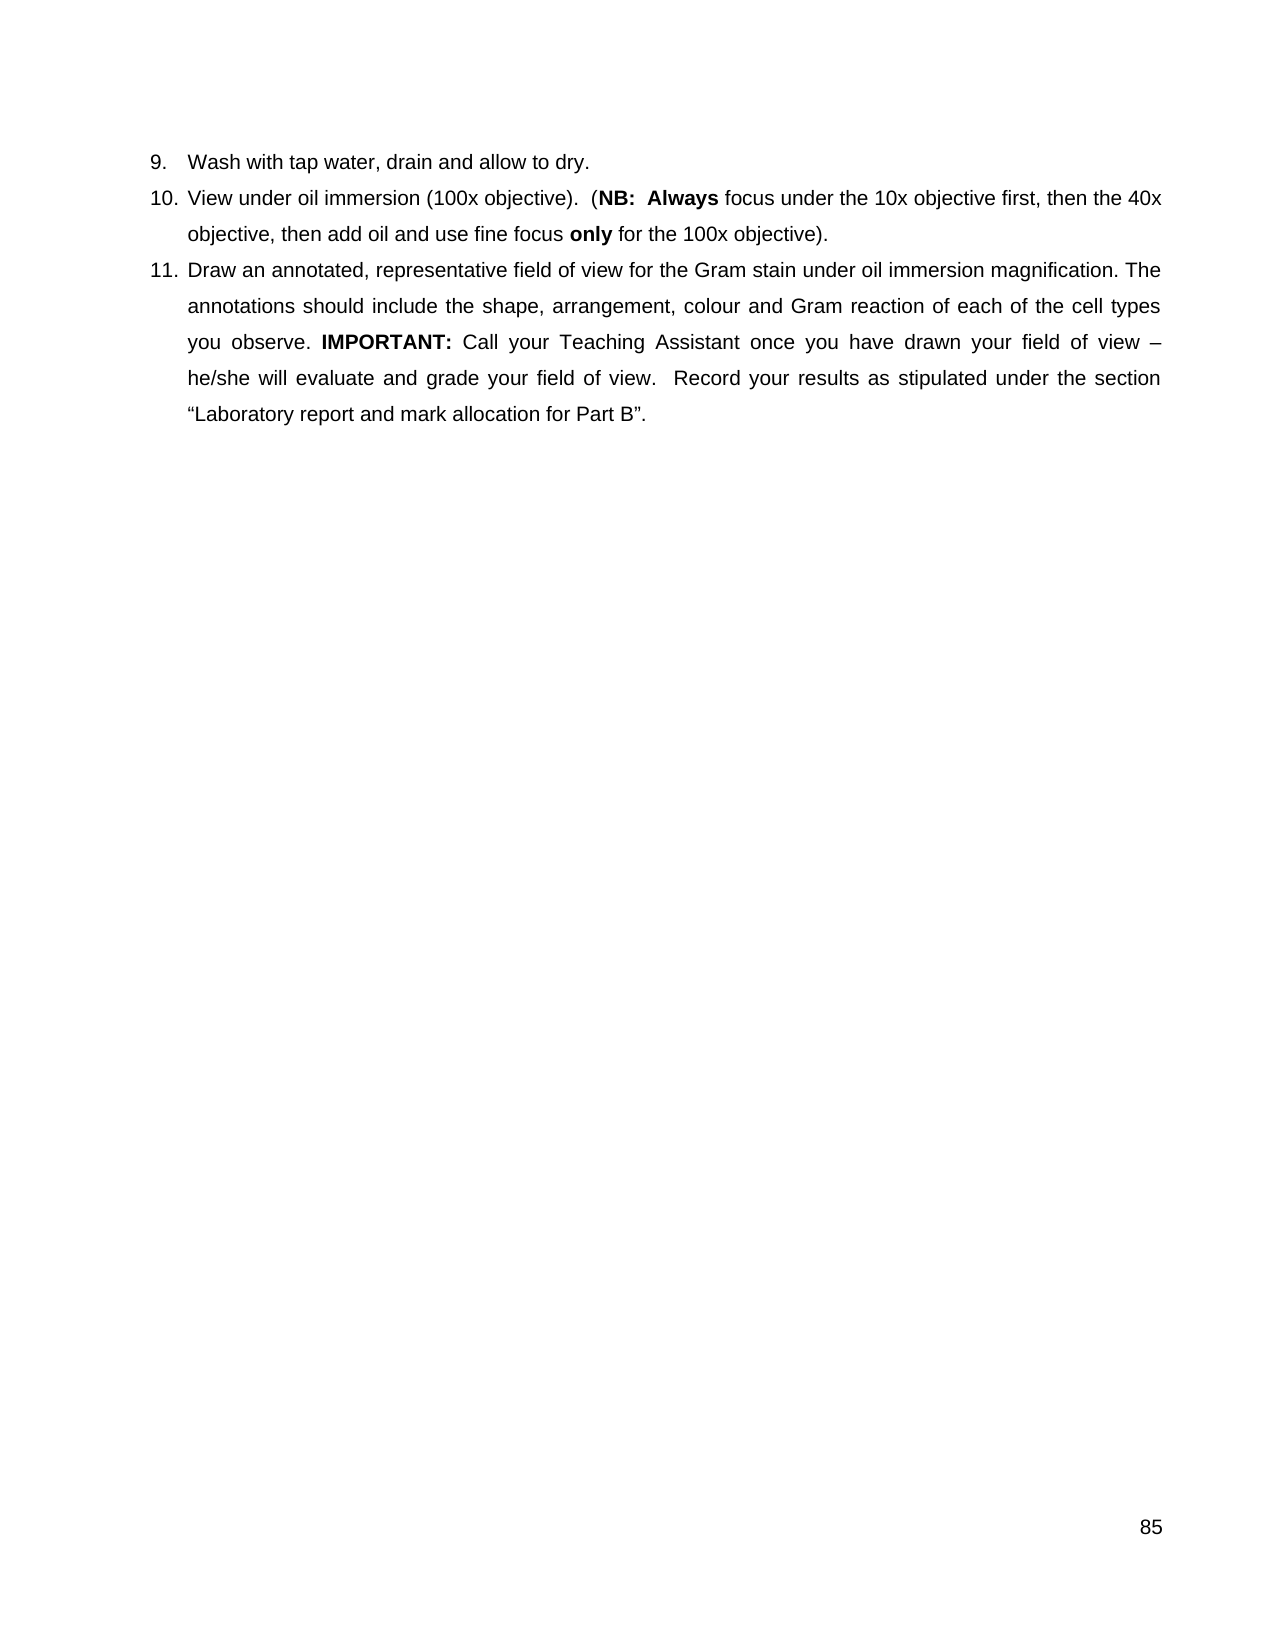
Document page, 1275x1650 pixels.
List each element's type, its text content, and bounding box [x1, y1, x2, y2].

list View under oil immersion (100x objective). (NB: Always focus under the 10x objective first, then the 40x objective, then add oil and use fine focus only for the 100x objective). [150, 186, 1162, 246]
list Wash with tap water, drain and allow to dry. [150, 150, 1162, 174]
list Draw an annotated, representative field of view for the Gram stain under oil immersion magnification. The annotations should include the shape, arrangement, colour and Gram reaction of each of the cell types you observe. IMPORTANT: Call your Teaching Assistant once you have drawn your field of view – he/she will evaluate and grade your field of view. Record your results as stipulated under the section “Laboratory report and mark allocation for Part B”. [150, 258, 1162, 426]
